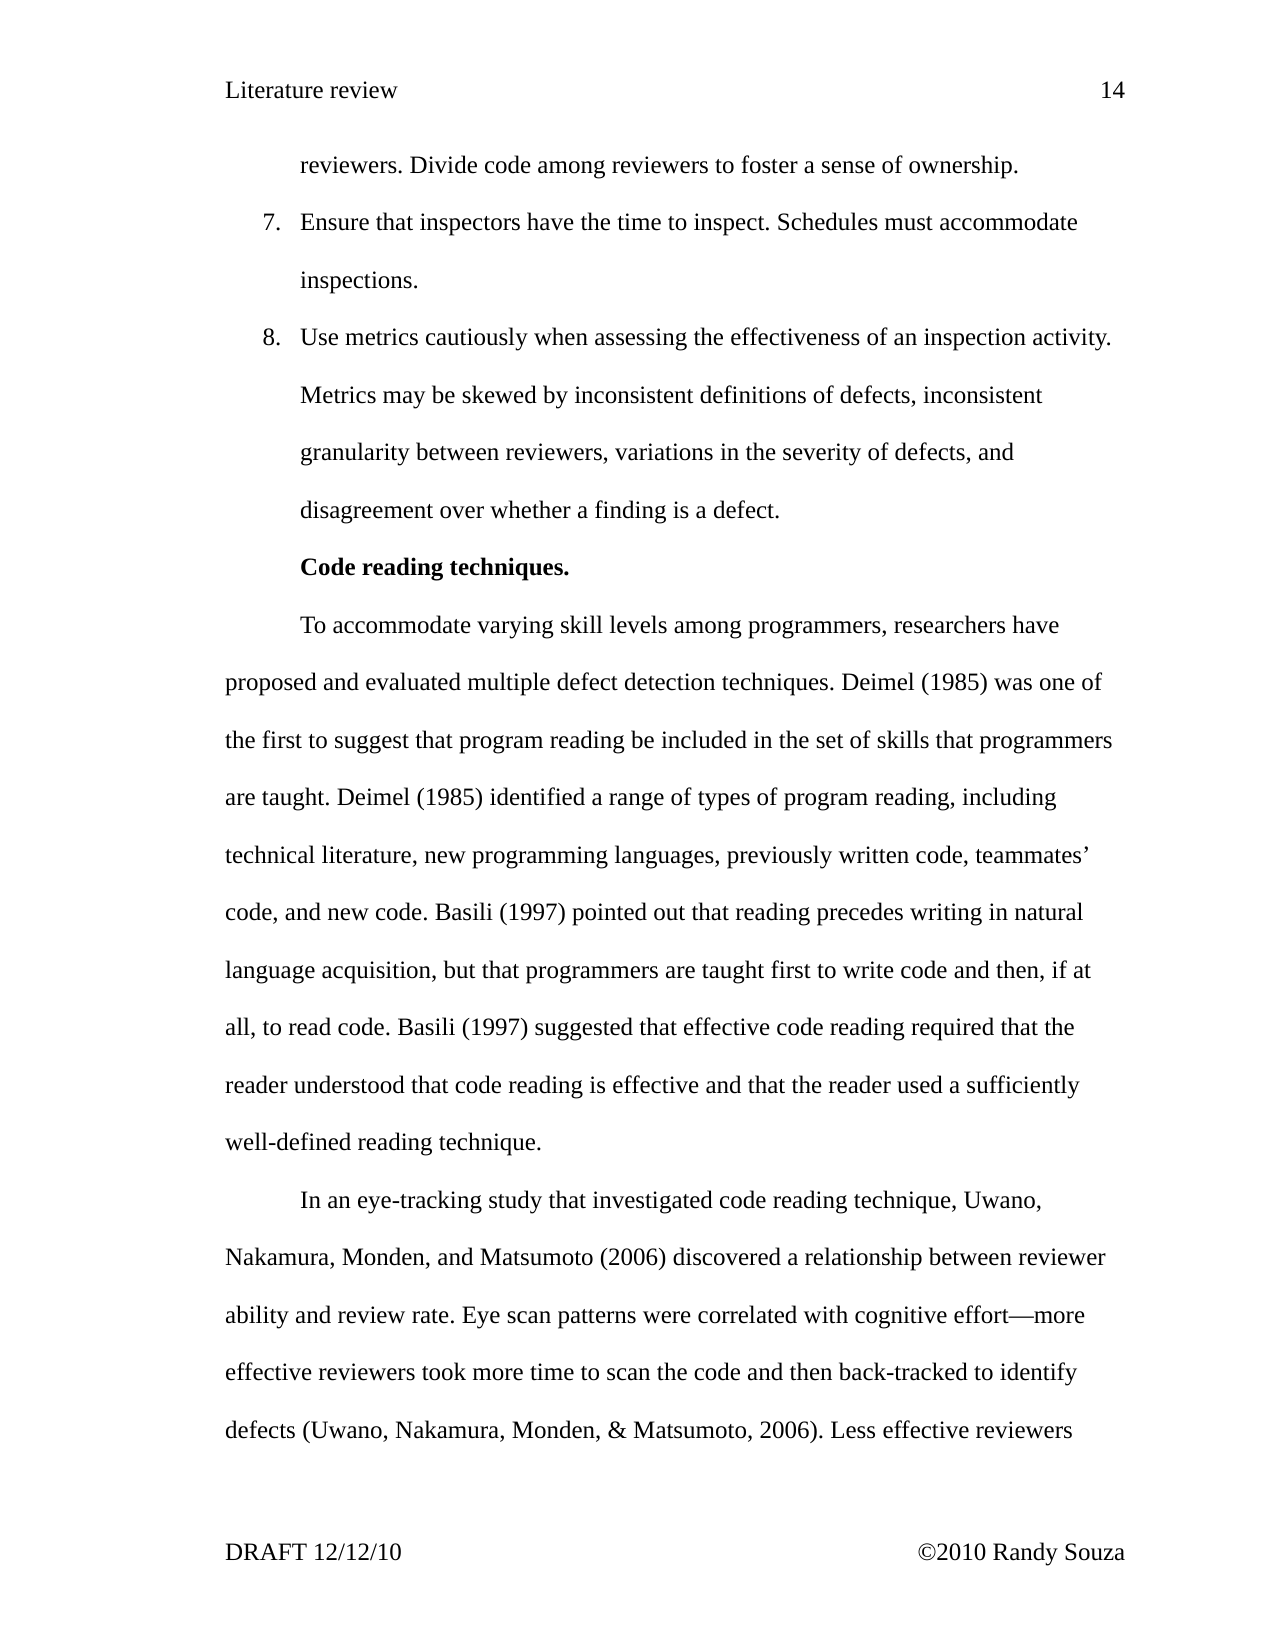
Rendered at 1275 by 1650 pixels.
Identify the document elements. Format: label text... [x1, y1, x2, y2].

list reviewers. Divide code among reviewers to foster a sense of ownership. [262, 150, 1125, 179]
subtitle Code reading techniques. [300, 552, 1125, 581]
list Use metrics cautiously when assessing the effectiveness of an inspection activity. Metrics may be skewed by inconsistent definitions of defects, inconsistent granularity between reviewers, variations in the severity of defects, and disagreement over whether a finding is a defect. [262, 322, 1125, 524]
list Ensure that inspectors have the time to inspect. Schedules must accommodate inspections. [262, 207, 1125, 294]
text In an eye-tracking study that investigated code reading technique, Uwano, Nakamura, Monden, and Matsumoto (2006) discovered a relationship between reviewer ability and review rate. Eye scan patterns were correlated with cognitive effort—more effective reviewers took more time to scan the code and then back-tracked to identify defects (Uwano, Nakamura, Monden, & Matsumoto, 2006). Less effective reviewers [225, 1185, 1125, 1444]
text To accommodate varying skill levels among programmers, researchers have proposed and evaluated multiple defect detection techniques. Deimel (1985) was one of the first to suggest that program reading be included in the set of skills that programmers are taught. Deimel (1985) identified a range of types of program reading, including technical literature, new programming languages, previously written code, teammates’ code, and new code. Basili (1997) pointed out that reading precedes writing in natural language acquisition, but that programmers are taught first to write code and then, if at all, to read code. Basili (1997) suggested that effective code reading required that the reader understood that code reading is effective and that the reader used a sufficiently well-defined reading technique. [225, 610, 1125, 1156]
